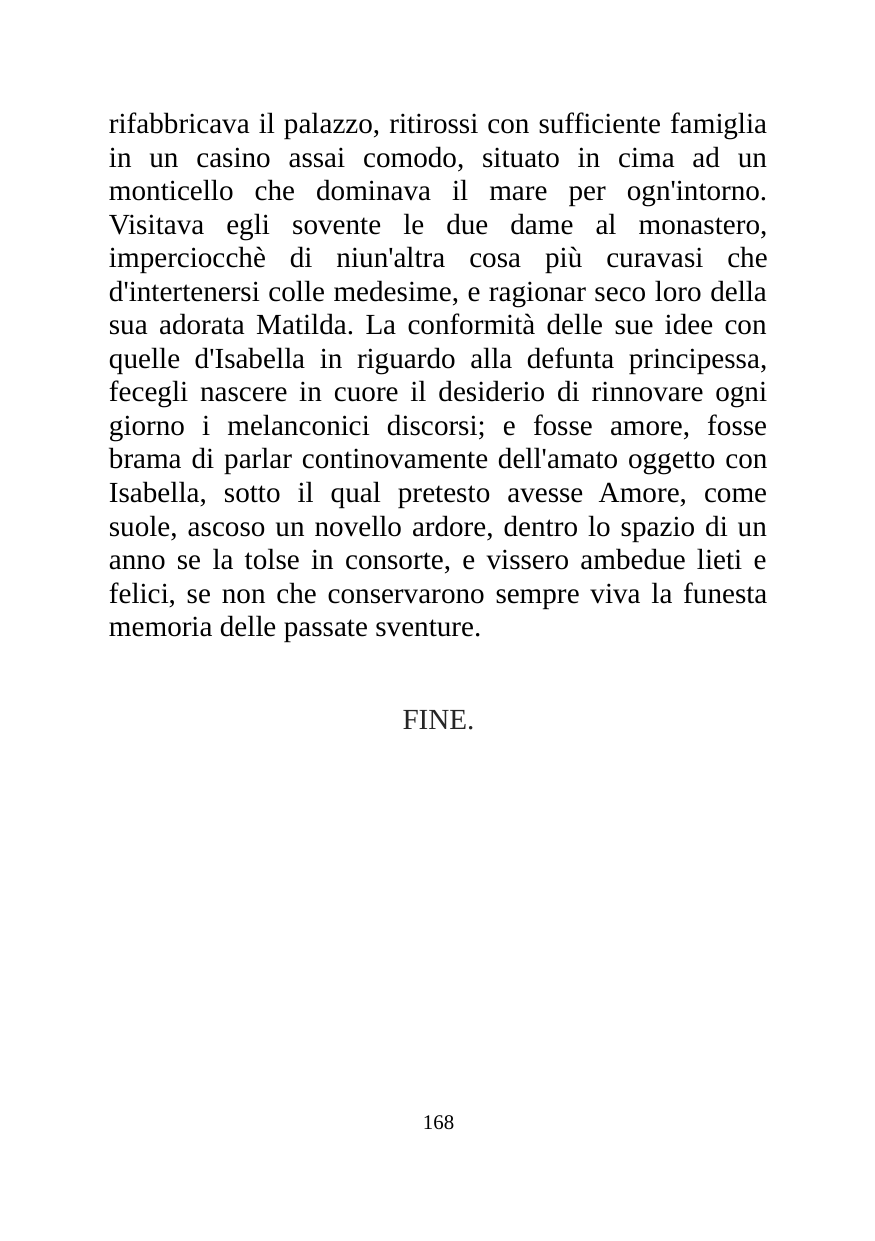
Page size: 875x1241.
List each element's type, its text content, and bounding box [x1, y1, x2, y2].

text rifabbricava il palazzo, ritirossi con sufficiente famiglia in un casino assai comodo, situato in cima ad un monticello che dominava il mare per ogn'intorno. Visitava egli sovente le due dame al monastero, imperciocchè di niun'altra cosa più curavasi che d'intertenersi colle medesime, e ragionar seco loro della sua adorata Matilda. La conformità delle sue idee con quelle d'Isabella in riguardo alla defunta principessa, fecegli nascere in cuore il desiderio di rinnovare ogni giorno i melanconici discorsi; e fosse amore, fosse brama di parlar continovamente dell'amato oggetto con Isabella, sotto il qual pretesto avesse Amore, come suole, ascoso un novello ardore, dentro lo spazio di un anno se la tolse in consorte, e vissero ambedue lieti e felici, se non che conservarono sempre viva la funesta memoria delle passate sventure. [109, 106, 768, 643]
text FINE. [109, 702, 768, 736]
